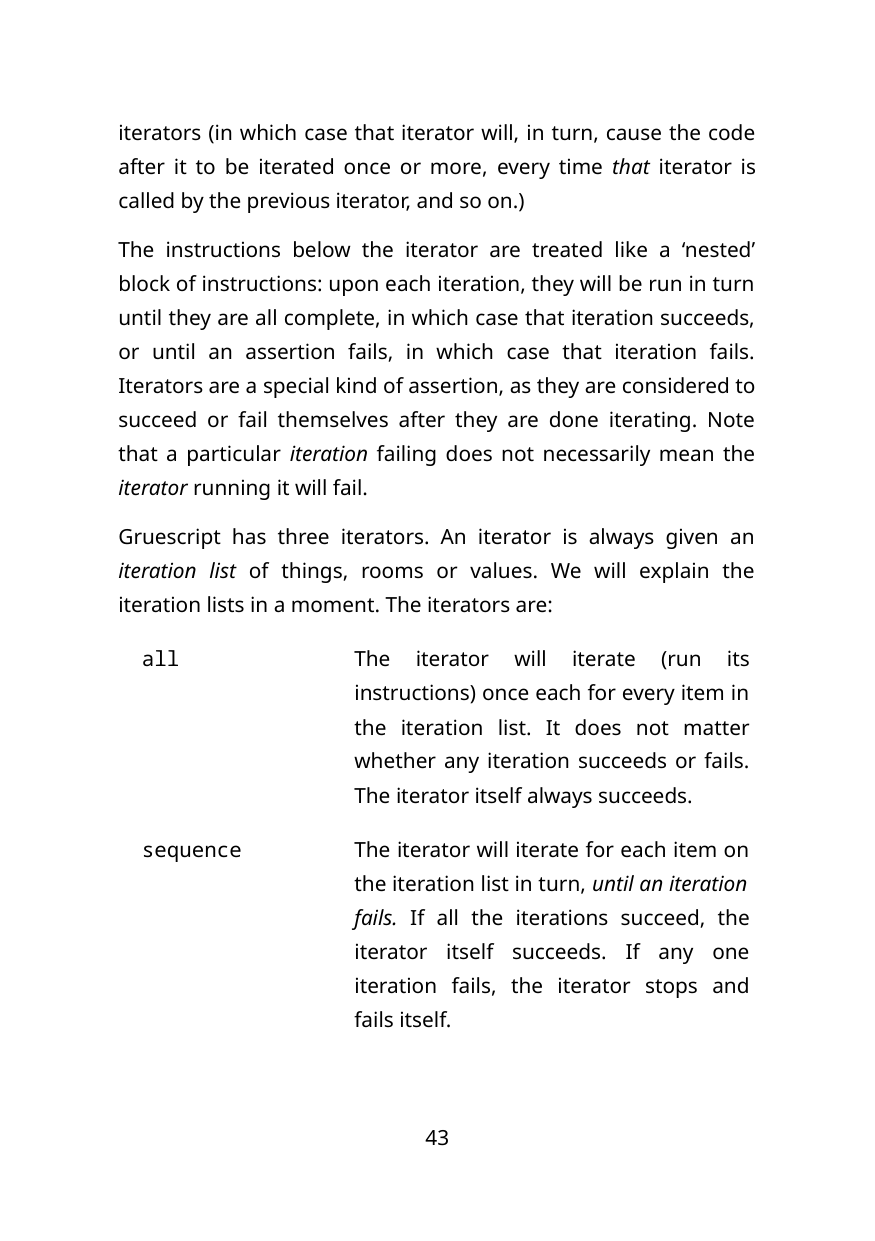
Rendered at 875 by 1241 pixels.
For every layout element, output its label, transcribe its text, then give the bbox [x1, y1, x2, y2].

table_cell The iterator will iterate for each item on the iteration list in turn, until an iteration fails. If all the iterations succeed, the iterator itself succeeds. If any one iteration fails, the iterator stops and fails itself. [348, 830, 756, 1054]
text Gruescript has three iterators. An iterator is always given an iteration list of things, rooms or values. We will explain the iteration lists in a moment. The iterators are: [118, 522, 756, 618]
table_header The iterator will iterate (run its instructions) once each for every item in the iteration list. It does not matter whether any iteration succeeds or fails. The iterator itself always succeeds. [348, 639, 756, 829]
table_header all [118, 639, 348, 829]
text The instructions below the iterator are treated like a ‘nested’ block of instructions: upon each iteration, they will be run in turn until they are all complete, in which case that iteration succeeds, or until an assertion fails, in which case that iteration fails. Iterators are a special kind of assertion, as they are considered to succeed or fail themselves after they are done iterating. Note that a particular iteration failing does not necessarily mean the iterator running it will fail. [118, 235, 756, 502]
text iterators (in which case that iterator will, in turn, cause the code after it to be iterated once or more, every time that iterator is called by the previous iterator, and so on.) [118, 118, 756, 215]
table_cell sequence [118, 830, 348, 1054]
